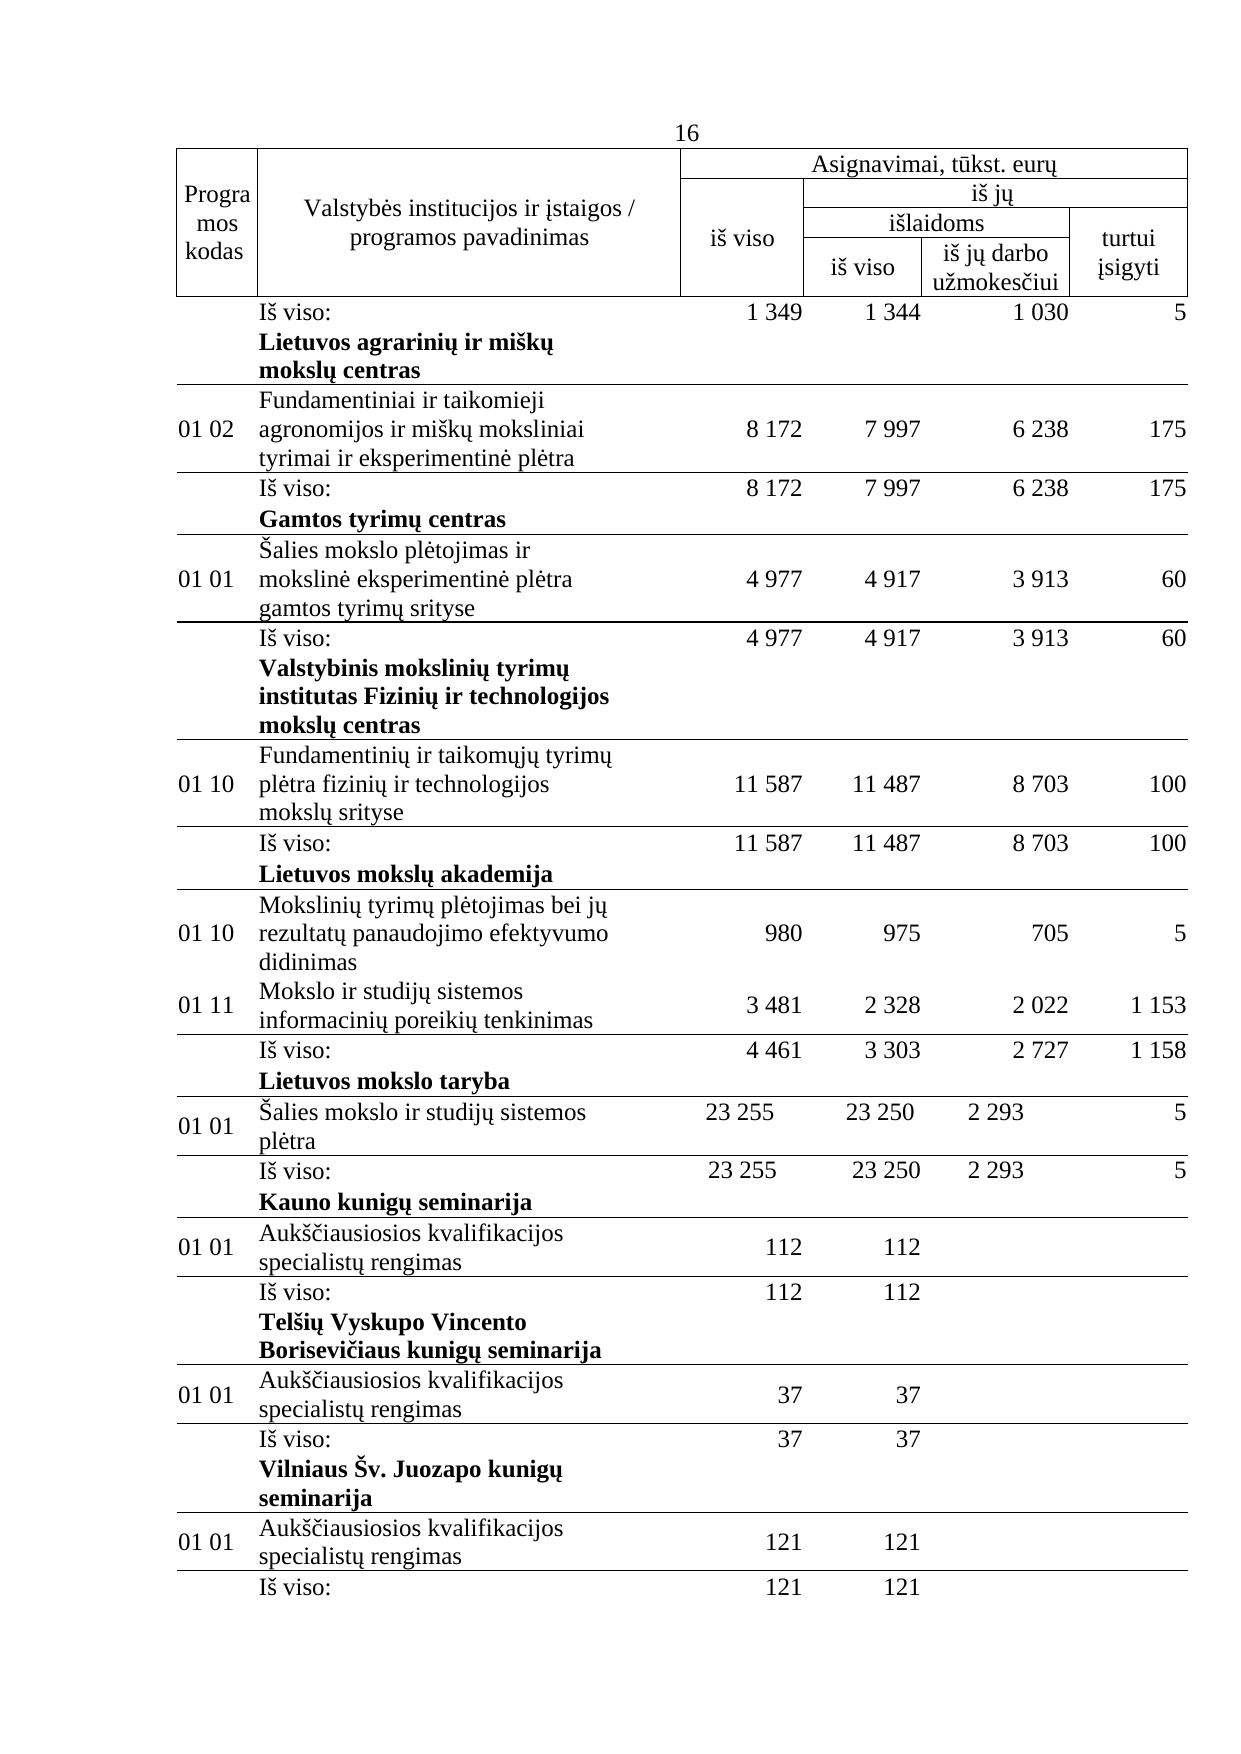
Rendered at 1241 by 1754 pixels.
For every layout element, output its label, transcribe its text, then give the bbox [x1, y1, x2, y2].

table_cell [177, 1307, 258, 1364]
table_cell [681, 1307, 803, 1364]
table_cell 5 [1070, 297, 1187, 327]
table_cell [922, 653, 1070, 739]
table_cell [617, 827, 681, 857]
table_cell [681, 1065, 803, 1096]
table_cell [1070, 503, 1187, 534]
table_cell [617, 1513, 681, 1570]
table_cell [177, 327, 258, 384]
table_cell [617, 1454, 681, 1512]
table_cell iš jų darbo užmokesčiui [922, 238, 1069, 296]
table_cell 175 [1070, 385, 1187, 472]
table_cell [177, 653, 258, 739]
table_cell 37 [681, 1365, 803, 1423]
table_cell [681, 327, 803, 384]
table_cell [617, 1186, 681, 1217]
table_cell [922, 1454, 1070, 1512]
table_cell [617, 1097, 681, 1154]
table_cell [1070, 1218, 1187, 1276]
table_cell Valstybinis mokslinių tyrimų institutas Fizinių ir technologijos mokslų centras [258, 653, 617, 739]
table_cell 8 172 [681, 385, 803, 472]
table_cell [681, 1454, 803, 1512]
table_cell 2 022 [922, 976, 1070, 1033]
table_cell [617, 297, 681, 327]
table_cell Aukščiausiosios kvalifikacijos specialistų rengimas [258, 1365, 617, 1423]
table_cell 121 [804, 1513, 922, 1570]
table_cell [617, 327, 681, 384]
table_cell 3 913 [922, 535, 1070, 621]
table_cell 121 [804, 1571, 922, 1601]
table_cell [617, 1035, 681, 1065]
table_cell 01 01 [177, 1097, 258, 1154]
table_cell Gamtos tyrimų centras [258, 503, 617, 534]
table_cell Šalies mokslo ir studijų sistemos plėtra [258, 1097, 617, 1154]
table_cell 2 293 [922, 1097, 1070, 1154]
table_cell [804, 1454, 922, 1512]
table_cell 23 250 [804, 1156, 922, 1186]
table_cell 3 303 [804, 1035, 922, 1065]
table_cell [1070, 653, 1187, 739]
table_cell Aukščiausiosios kvalifikacijos specialistų rengimas [258, 1218, 617, 1276]
table_cell [177, 827, 258, 857]
table_cell Aukščiausiosios kvalifikacijos specialistų rengimas [258, 1513, 617, 1570]
table_cell [681, 1186, 803, 1217]
table_cell 23 250 [804, 1097, 922, 1154]
table_cell 5 [1070, 1156, 1187, 1186]
table_cell Kauno kunigų seminarija [258, 1186, 617, 1217]
table_cell 01 01 [177, 1365, 258, 1423]
table_cell išlaidoms [804, 208, 1069, 237]
table_cell [617, 858, 681, 889]
table_cell 01 02 [177, 385, 258, 472]
table_cell Mokslinių tyrimų plėtojimas bei jų rezultatų panaudojimo efektyvumo didinimas [258, 890, 617, 976]
table_cell [922, 1307, 1070, 1364]
table_cell 975 [804, 890, 922, 976]
table_cell [922, 1571, 1070, 1601]
table_cell 11 587 [681, 827, 803, 857]
table_cell 8 172 [681, 473, 803, 503]
table_cell [617, 503, 681, 534]
table_cell [617, 1365, 681, 1423]
table_cell [804, 327, 922, 384]
table_header Valstybės institucijos ir įstaigos / programos pavadinimas [258, 149, 680, 296]
table_cell [804, 1307, 922, 1364]
table_cell [617, 623, 681, 653]
table_cell [1070, 1424, 1187, 1454]
table_cell [617, 653, 681, 739]
table_cell Šalies mokslo plėtojimas ir mokslinė eksperimentinė plėtra gamtos tyrimų srityse [258, 535, 617, 621]
table_cell [617, 535, 681, 621]
table_header Programos kodas [177, 149, 257, 296]
table_cell 100 [1070, 740, 1187, 826]
table_cell [177, 623, 258, 653]
table_cell 6 238 [922, 385, 1070, 472]
table_cell 23 255 [681, 1156, 803, 1186]
table_cell [804, 653, 922, 739]
table_cell 4 917 [804, 535, 922, 621]
table_cell [1070, 1277, 1187, 1307]
table_cell Iš viso: [258, 1156, 617, 1186]
table_cell [804, 1065, 922, 1096]
table_cell [1070, 1454, 1187, 1512]
table_cell [1070, 1307, 1187, 1364]
table_cell [1070, 858, 1187, 889]
table_cell 5 [1070, 890, 1187, 976]
table_cell 01 11 [177, 976, 258, 1033]
table_cell Lietuvos mokslų akademija [258, 858, 617, 889]
table_cell [177, 858, 258, 889]
table_cell Mokslo ir studijų sistemos informacinių poreikių tenkinimas [258, 976, 617, 1033]
table_cell [177, 503, 258, 534]
table_cell Fundamentiniai ir taikomieji agronomijos ir miškų moksliniai tyrimai ir eksperimentinė plėtra [258, 385, 617, 472]
table_cell 121 [681, 1513, 803, 1570]
table_cell 4 461 [681, 1035, 803, 1065]
table_cell 5 [1070, 1097, 1187, 1154]
table_cell 01 01 [177, 1513, 258, 1570]
table_cell 8 703 [922, 740, 1070, 826]
table_cell iš viso [681, 179, 803, 296]
table_cell 100 [1070, 827, 1187, 857]
table_cell Lietuvos agrarinių ir miškų mokslų centras [258, 327, 617, 384]
table_cell 4 977 [681, 535, 803, 621]
table_cell [177, 473, 258, 503]
table_cell Iš viso: [258, 1571, 617, 1601]
table_cell [177, 1454, 258, 1512]
table_cell 112 [681, 1218, 803, 1276]
table_cell [617, 1424, 681, 1454]
table_cell [617, 385, 681, 472]
table_cell 4 917 [804, 623, 922, 653]
table_cell 6 238 [922, 473, 1070, 503]
table_cell 112 [804, 1218, 922, 1276]
table_cell [617, 976, 681, 1033]
table_cell [922, 1065, 1070, 1096]
table_cell [617, 890, 681, 976]
table_cell 980 [681, 890, 803, 976]
table_cell [177, 1186, 258, 1217]
table_cell 1 344 [804, 297, 922, 327]
table_cell [617, 740, 681, 826]
table_cell [177, 1571, 258, 1601]
table_cell 4 977 [681, 623, 803, 653]
table_cell 7 997 [804, 385, 922, 472]
table_cell [617, 1065, 681, 1096]
table_cell 1 349 [681, 297, 803, 327]
table_cell [922, 327, 1070, 384]
table_cell 1 158 [1070, 1035, 1187, 1065]
table_cell Telšių Vyskupo Vincento Borisevičiaus kunigų seminarija [258, 1307, 617, 1364]
table_cell [1070, 1186, 1187, 1217]
table_cell Iš viso: [258, 827, 617, 857]
table_cell 1 153 [1070, 976, 1187, 1033]
table_cell Vilniaus Šv. Juozapo kunigų seminarija [258, 1454, 617, 1512]
table_cell 1 030 [922, 297, 1070, 327]
table_cell [922, 1424, 1070, 1454]
table_header Asignavimai, tūkst. eurų [681, 149, 1187, 177]
table_cell 112 [804, 1277, 922, 1307]
table_cell [177, 1424, 258, 1454]
table_cell [1070, 1065, 1187, 1096]
table_cell [804, 1186, 922, 1217]
table_cell [804, 503, 922, 534]
table_cell Lietuvos mokslo taryba [258, 1065, 617, 1096]
table_cell [177, 1065, 258, 1096]
table_cell 3 481 [681, 976, 803, 1033]
table_cell 01 10 [177, 890, 258, 976]
table_cell Iš viso: [258, 297, 617, 327]
table_cell [922, 1186, 1070, 1217]
table_cell Iš viso: [258, 473, 617, 503]
table_cell [177, 1035, 258, 1065]
table_cell Iš viso: [258, 1277, 617, 1307]
table_cell 11 587 [681, 740, 803, 826]
table_cell 112 [681, 1277, 803, 1307]
table_cell 01 10 [177, 740, 258, 826]
table_cell 60 [1070, 623, 1187, 653]
table_cell turtui įsigyti [1070, 208, 1187, 296]
table_cell Iš viso: [258, 623, 617, 653]
table_cell 705 [922, 890, 1070, 976]
table_cell 01 01 [177, 535, 258, 621]
table_cell [922, 1365, 1070, 1423]
table_cell [617, 1307, 681, 1364]
table_cell iš jų [804, 179, 1187, 207]
table_cell [681, 653, 803, 739]
table_cell 121 [681, 1571, 803, 1601]
table_cell [922, 1277, 1070, 1307]
table_cell 37 [681, 1424, 803, 1454]
table_cell 2 328 [804, 976, 922, 1033]
table_cell iš viso [804, 238, 921, 296]
table_cell 23 255 [681, 1097, 803, 1154]
table_cell [804, 858, 922, 889]
table_cell 11 487 [804, 740, 922, 826]
table_cell [922, 1513, 1070, 1570]
table_cell 8 703 [922, 827, 1070, 857]
table_cell 2 293 [922, 1156, 1070, 1186]
table_cell [617, 1156, 681, 1186]
table_cell 7 997 [804, 473, 922, 503]
table_cell 60 [1070, 535, 1187, 621]
table_cell [1070, 1571, 1187, 1601]
table_cell Iš viso: [258, 1035, 617, 1065]
table_cell 37 [804, 1424, 922, 1454]
table_cell [1070, 327, 1187, 384]
table_cell [922, 503, 1070, 534]
table_cell [1070, 1365, 1187, 1423]
table_cell [681, 503, 803, 534]
table_cell [922, 858, 1070, 889]
table_cell [922, 1218, 1070, 1276]
table_cell 01 01 [177, 1218, 258, 1276]
table_cell [617, 1571, 681, 1601]
table_cell 3 913 [922, 623, 1070, 653]
table_cell [617, 473, 681, 503]
table_cell Fundamentinių ir taikomųjų tyrimų plėtra fizinių ir technologijos mokslų srityse [258, 740, 617, 826]
table_cell Iš viso: [258, 1424, 617, 1454]
table_cell [177, 297, 258, 327]
table_cell [177, 1277, 258, 1307]
table_cell 11 487 [804, 827, 922, 857]
table_cell [1070, 1513, 1187, 1570]
table_cell [177, 1156, 258, 1186]
table_cell 175 [1070, 473, 1187, 503]
table_cell [681, 858, 803, 889]
table_cell 37 [804, 1365, 922, 1423]
table_cell [617, 1277, 681, 1307]
table_cell [617, 1218, 681, 1276]
table_cell 2 727 [922, 1035, 1070, 1065]
